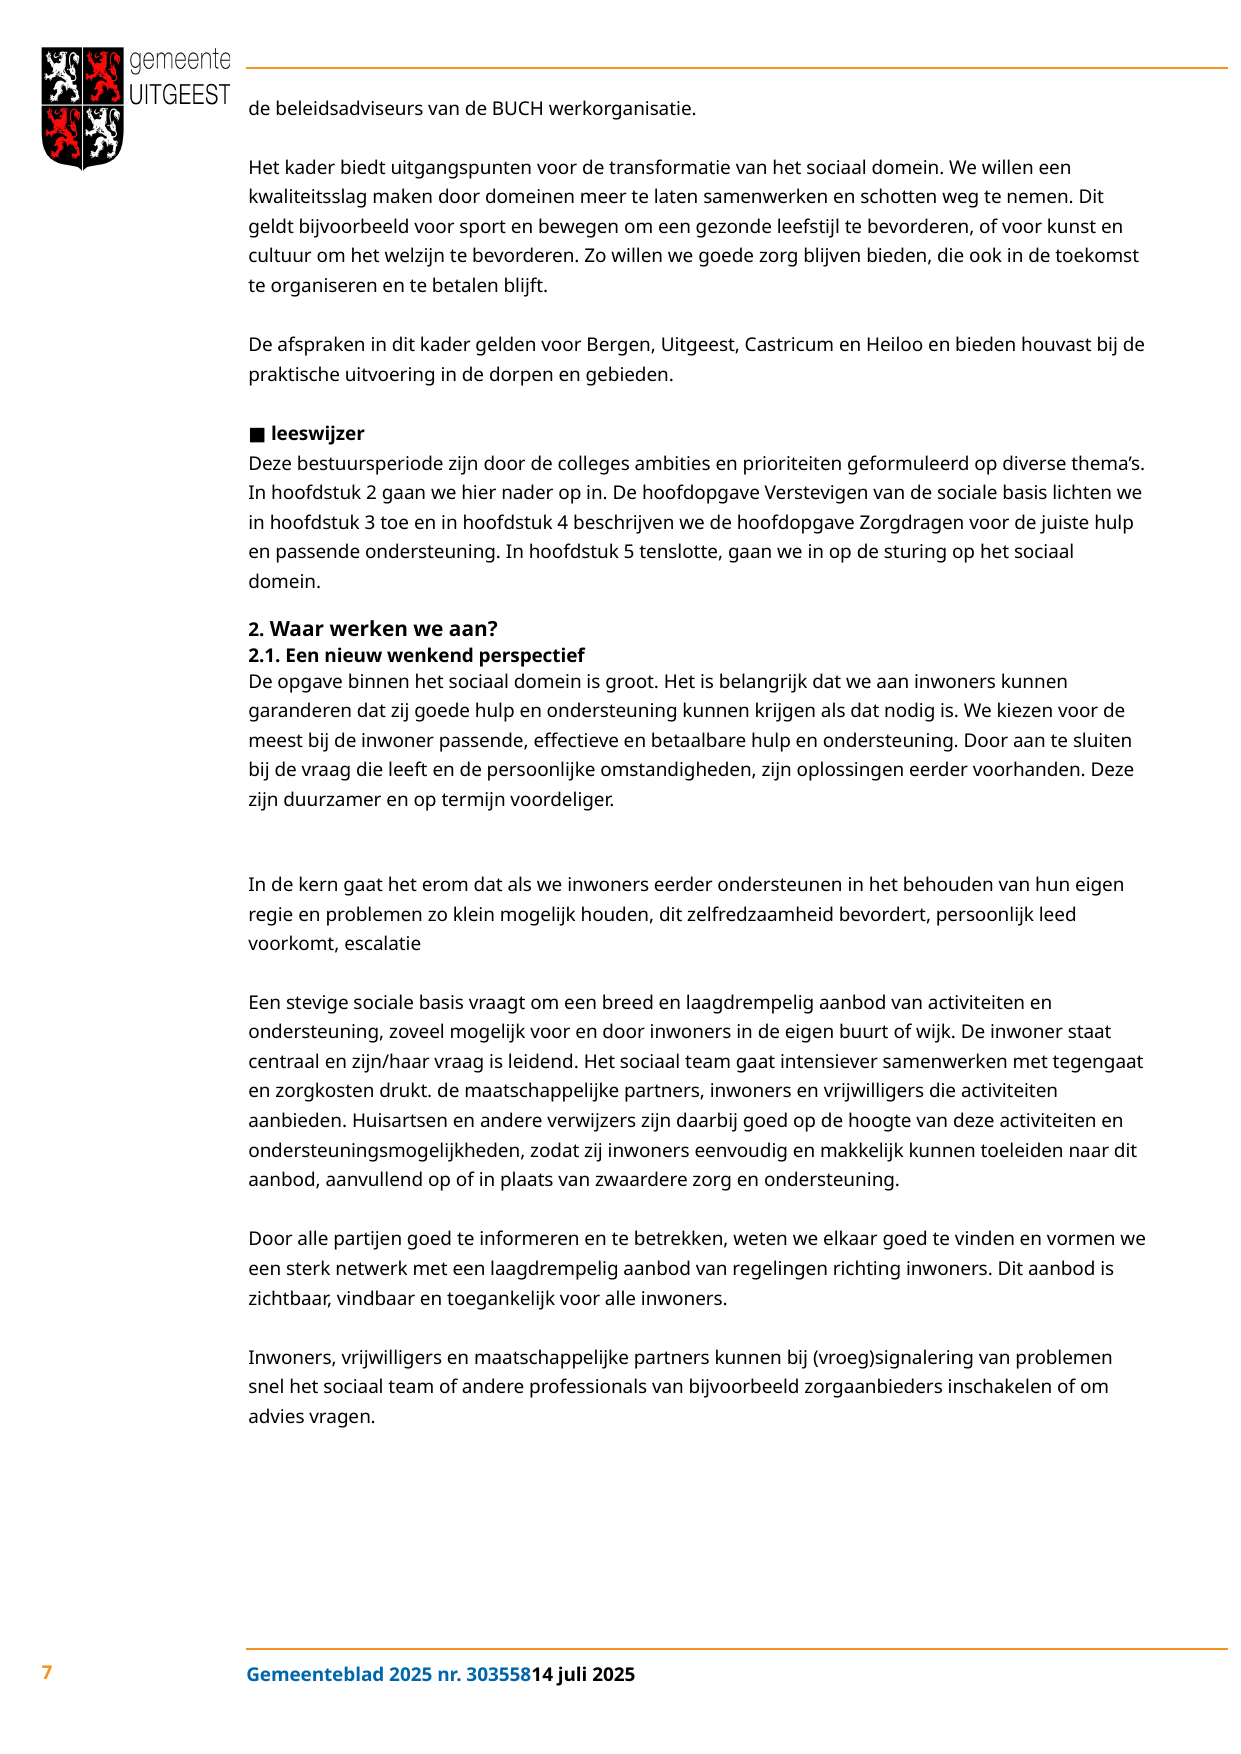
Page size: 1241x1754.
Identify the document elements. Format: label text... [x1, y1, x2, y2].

text de beleidsadviseurs van de BUCH werkorganisatie. [248, 95, 1152, 121]
table_header [248, 846, 1152, 871]
text De afspraken in dit kader gelden voor Bergen, Uitgeest, Castricum en Heiloo en bieden houvast bij de praktische uitvoering in de dorpen en gebieden. [248, 331, 1152, 387]
text 2. Waar werken we aan? [248, 614, 1152, 642]
text 2.1. Een nieuw wenkend perspectief [248, 642, 1152, 668]
picture [41, 47, 231, 172]
text Het kader biedt uitgangspunten voor de transformatie van het sociaal domein. We willen een kwaliteitsslag maken door domeinen meer te laten samenwerken en schotten weg te nemen. Dit geldt bijvoorbeeld voor sport en bewegen om een gezonde leefstijl te bevorderen, of voor kunst en cultuur om het welzijn te bevorderen. Zo willen we goede zorg blijven bieden, die ook in de toekomst te organiseren en te betalen blijft. [248, 154, 1152, 298]
text Inwoners, vrijwilligers en maatschappelijke partners kunnen bij (vroeg)signalering van problemen snel het sociaal team of andere professionals van bijvoorbeeld zorgaanbieders inschakelen of om advies vragen. [248, 1344, 1152, 1429]
text Door alle partijen goed te informeren en te betrekken, weten we elkaar goed te vinden en vormen we een sterk netwerk met een laagdrempelig aanbod van regelingen richting inwoners. Dit aanbod is zichtbaar, vindbaar en toegankelijk voor alle inwoners. [248, 1226, 1152, 1311]
text Deze bestuursperiode zijn door de colleges ambities en prioriteiten geformuleerd op diverse thema’s. In hoofdstuk 2 gaan we hier nader op in. De hoofdopgave Verstevigen van de sociale basis lichten we in hoofdstuk 3 toe en in hoofdstuk 4 beschrijven we de hoofdopgave Zorgdragen voor de juiste hulp en passende ondersteuning. In hoofdstuk 5 tenslotte, gaan we in op de sturing op het sociaal domein. [248, 450, 1152, 594]
text Een stevige sociale basis vraagt om een breed en laagdrempelig aanbod van activiteiten en ondersteuning, zoveel mogelijk voor en door inwoners in de eigen buurt of wijk. De inwoner staat centraal en zijn/haar vraag is leidend. Het sociaal team gaat intensiever samenwerken met tegengaat en zorgkosten drukt. de maatschappelijke partners, inwoners en vrijwilligers die activiteiten aanbieden. Huisartsen en andere verwijzers zijn daarbij goed op de hoogte van deze activiteiten en ondersteuningsmogelijkheden, zodat zij inwoners eenvoudig en makkelijk kunnen toeleiden naar dit aanbod, aanvullend op of in plaats van zwaardere zorg en ondersteuning. [248, 989, 1152, 1192]
text De opgave binnen het sociaal domein is groot. Het is belangrijk dat we aan inwoners kunnen garanderen dat zij goede hulp en ondersteuning kunnen krijgen als dat nodig is. We kiezen voor de meest bij de inwoner passende, effectieve en betaalbare hulp en ondersteuning. Door aan te sluiten bij de vraag die leeft en de persoonlijke omstandigheden, zijn oplossingen eerder voorhanden. Deze zijn duurzamer en op termijn voordeliger. [248, 668, 1152, 812]
text ■ leeswijzer [248, 420, 1152, 446]
table_cell In de kern gaat het erom dat als we inwoners eerder ondersteunen in het behouden van hun eigen regie en problemen zo klein mogelijk houden, dit zelfredzaamheid bevordert, persoonlijk leed voorkomt, escalatie [248, 871, 1152, 956]
